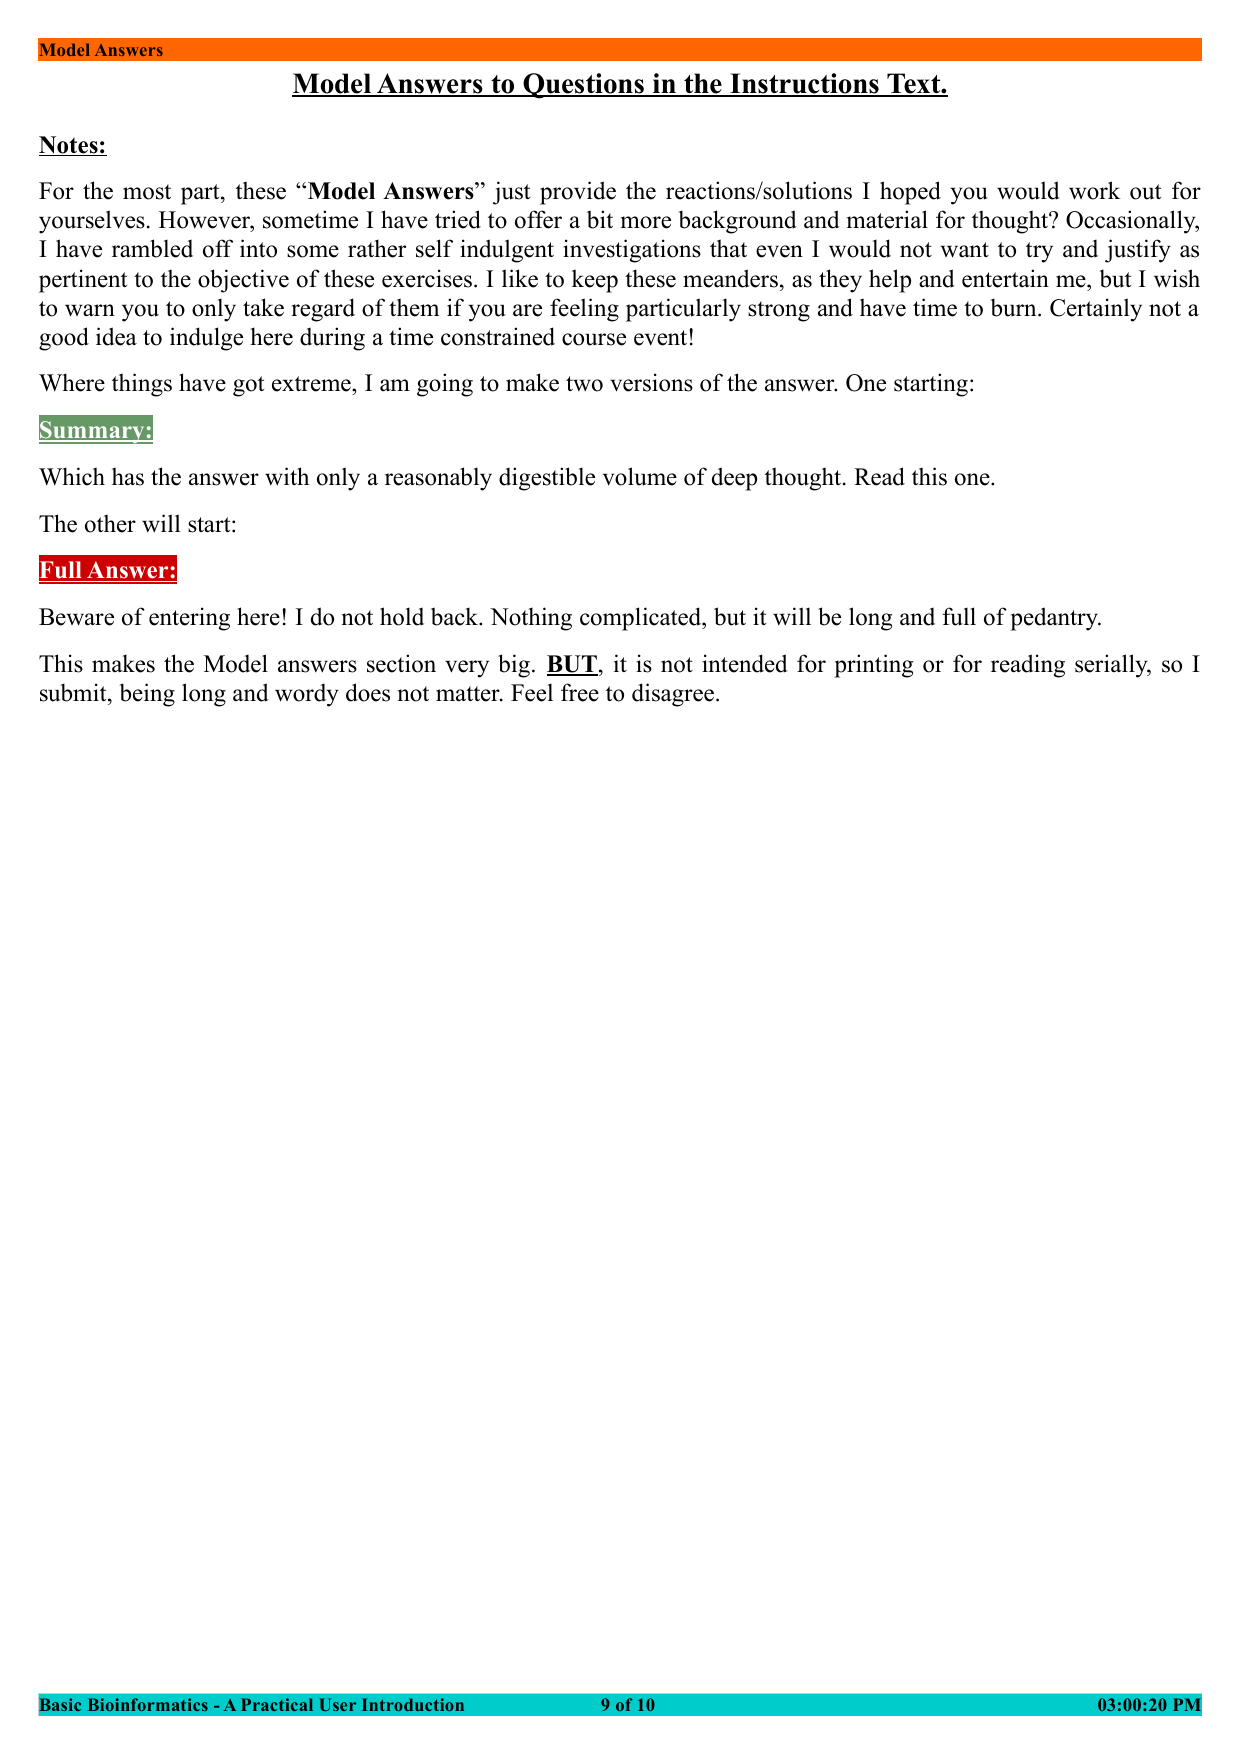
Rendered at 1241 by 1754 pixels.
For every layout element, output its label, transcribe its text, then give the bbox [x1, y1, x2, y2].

text Where things have got extreme, I am going to make two versions of the answer. One starting: [38, 368, 1202, 397]
text Model Answers to Questions in the Instructions Text. [38, 66, 1202, 100]
text This makes the Model answers section very big. BUT, it is not intended for printing or for reading serially, so I submit, being long and wordy does not matter. Feel free to disagree. [38, 649, 1202, 707]
text Notes: [38, 129, 1202, 158]
text For the most part, these “Model Answers” just provide the reactions/solutions I hoped you would work out for yourselves. However, sometime I have tried to offer a bit more background and material for thought? Occasionally, I have rambled off into some rather self indulgent investigations that even I would not want to try and justify as pertinent to the objective of these exercises. I like to keep these meanders, as they help and entertain me, but I wish to warn you to only take regard of them if you are feeling particularly strong and have time to burn. Certainly not a good idea to indulge here during a time constrained course event! [38, 176, 1202, 351]
text Full Answer: [38, 555, 1202, 584]
text Which has the answer with only a reasonably digestible volume of deep thought. Read this one. [38, 462, 1202, 491]
text Summary: [38, 415, 1202, 444]
text The other will start: [38, 509, 1202, 538]
text Beware of entering here! I do not hold back. Nothing complicated, but it will be long and full of pedantry. [38, 602, 1202, 631]
